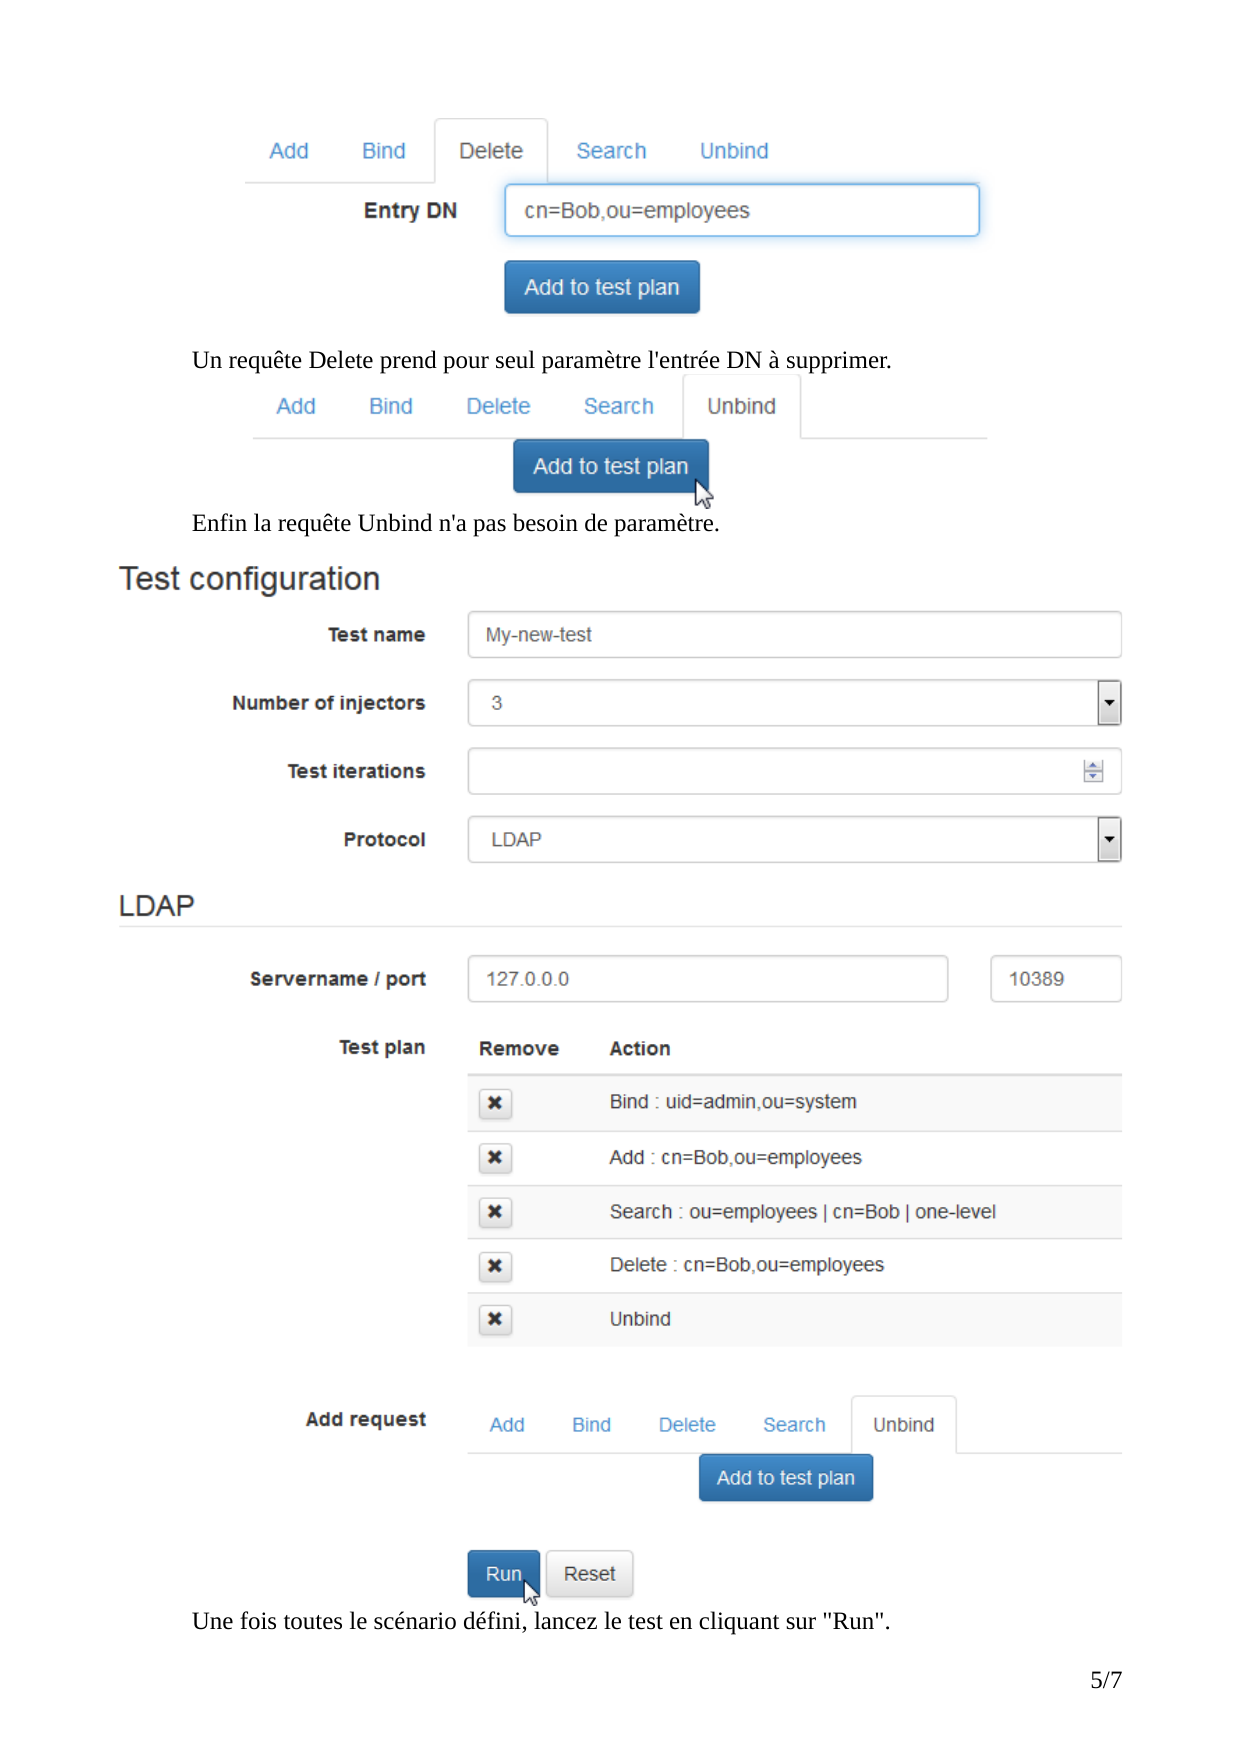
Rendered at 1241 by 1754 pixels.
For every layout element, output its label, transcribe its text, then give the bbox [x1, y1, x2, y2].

text Enfin la requête Unbind n'a pas besoin de paramètre. [118, 509, 1122, 537]
picture [245, 118, 996, 317]
picture [252, 374, 988, 509]
text Un requête Delete prend pour seul paramètre l'entrée DN à supprimer. [118, 345, 1122, 374]
text Une fois toutes le scénario défini, lancez le test en cliquant sur "Run". [118, 1606, 1122, 1635]
picture [118, 566, 1123, 1606]
